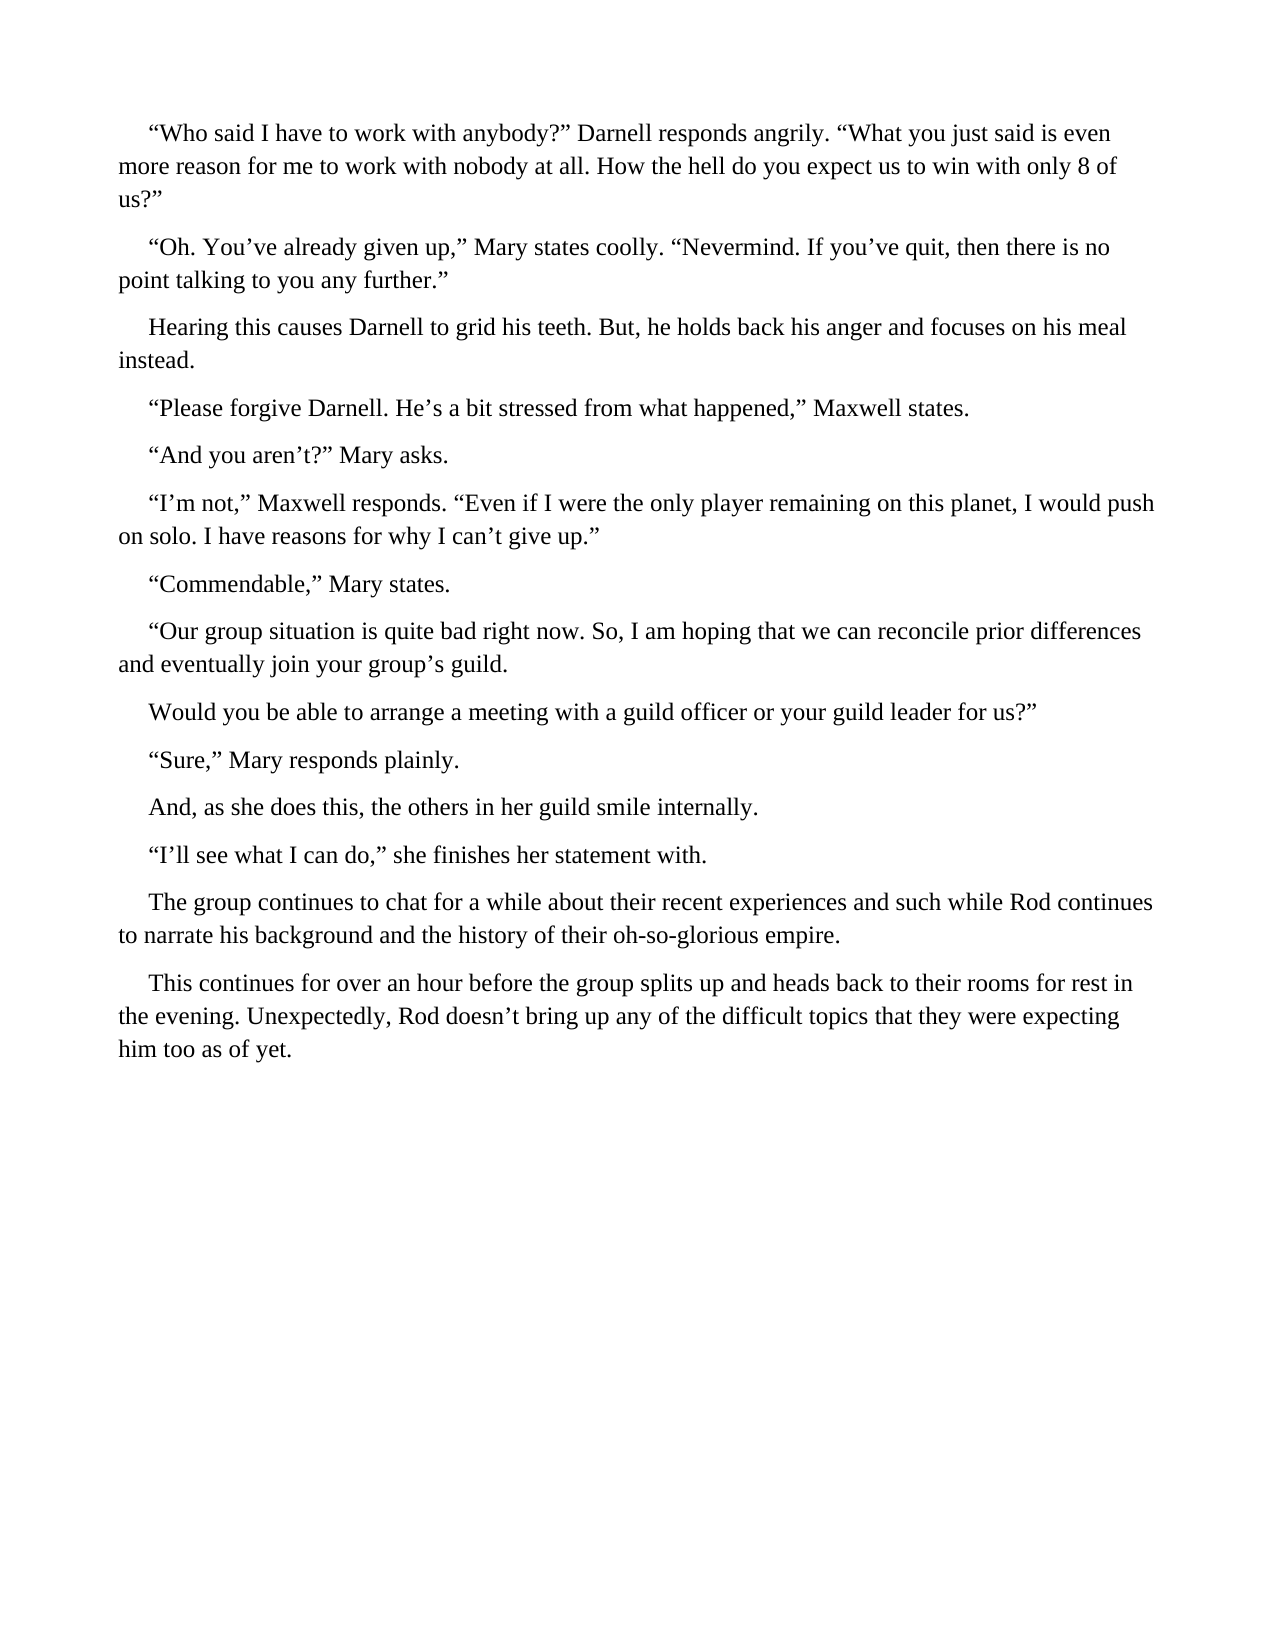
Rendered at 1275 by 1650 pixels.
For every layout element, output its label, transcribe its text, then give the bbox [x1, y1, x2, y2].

text “I’m not,” Maxwell responds. “Even if I were the only player remaining on this planet, I would push on solo. I have reasons for why I can’t give up.” [118, 488, 1157, 550]
text “Sure,” Mary responds plainly. [118, 745, 1157, 773]
text The group continues to chat for a while about their recent experiences and such while Rod continues to narrate his background and the history of their oh-so-glorious empire. [118, 887, 1157, 949]
text “Please forgive Darnell. He’s a bit stressed from what happened,” Maxwell states. [118, 393, 1157, 422]
text And, as she does this, the others in her guild smile internally. [118, 792, 1157, 821]
text This continues for over an hour before the group splits up and heads back to their rooms for rest in the evening. Unexpectedly, Rod doesn’t bring up any of the difficult topics that they were expecting him too as of yet. [118, 968, 1157, 1063]
text “Our group situation is quite bad right now. So, I am hoping that we can reconcile prior differences and eventually join your group’s guild. [118, 616, 1157, 678]
text Would you be able to arrange a meeting with a guild officer or your guild leader for us?” [118, 697, 1157, 726]
text “And you aren’t?” Mary asks. [118, 441, 1157, 469]
text “Oh. You’ve already given up,” Mary states coolly. “Nevermind. If you’ve quit, then there is no point talking to you any further.” [118, 232, 1157, 293]
text Hearing this causes Darnell to grid his teeth. But, he holds back his anger and focuses on his meal instead. [118, 312, 1157, 374]
text “Who said I have to work with anybody?” Darnell responds angrily. “What you just said is even more reason for me to work with nobody at all. How the hell do you expect us to win with only 8 of us?” [118, 118, 1157, 213]
text “Commendable,” Mary states. [118, 569, 1157, 598]
text “I’ll see what I can do,” she finishes her statement with. [118, 840, 1157, 869]
